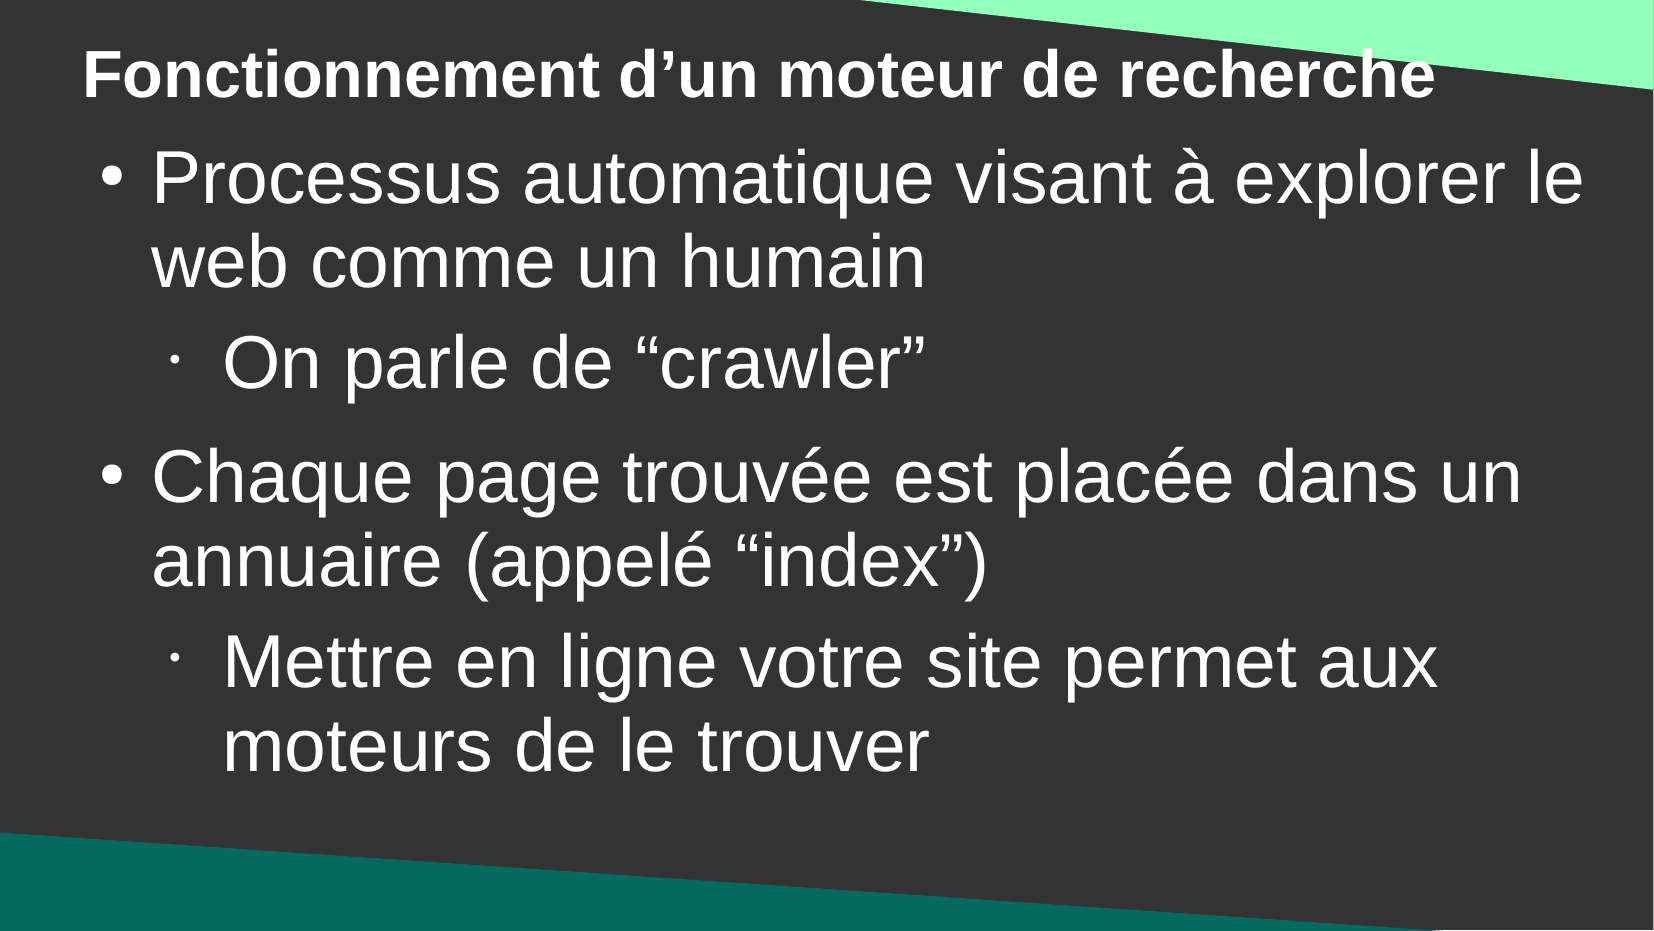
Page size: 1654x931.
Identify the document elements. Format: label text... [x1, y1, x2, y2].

list Processus automatique visant à explorer le web comme un humain On parle de “crawler” Chaque page trouvée est placée dans un annuaire (appelé “index”) Mettre en ligne votre site permet aux moteurs de le trouver [80, 135, 1620, 792]
title Fonctionnement d’un moteur de recherche [82, 37, 1571, 122]
text_box [859, 0, 1654, 90]
